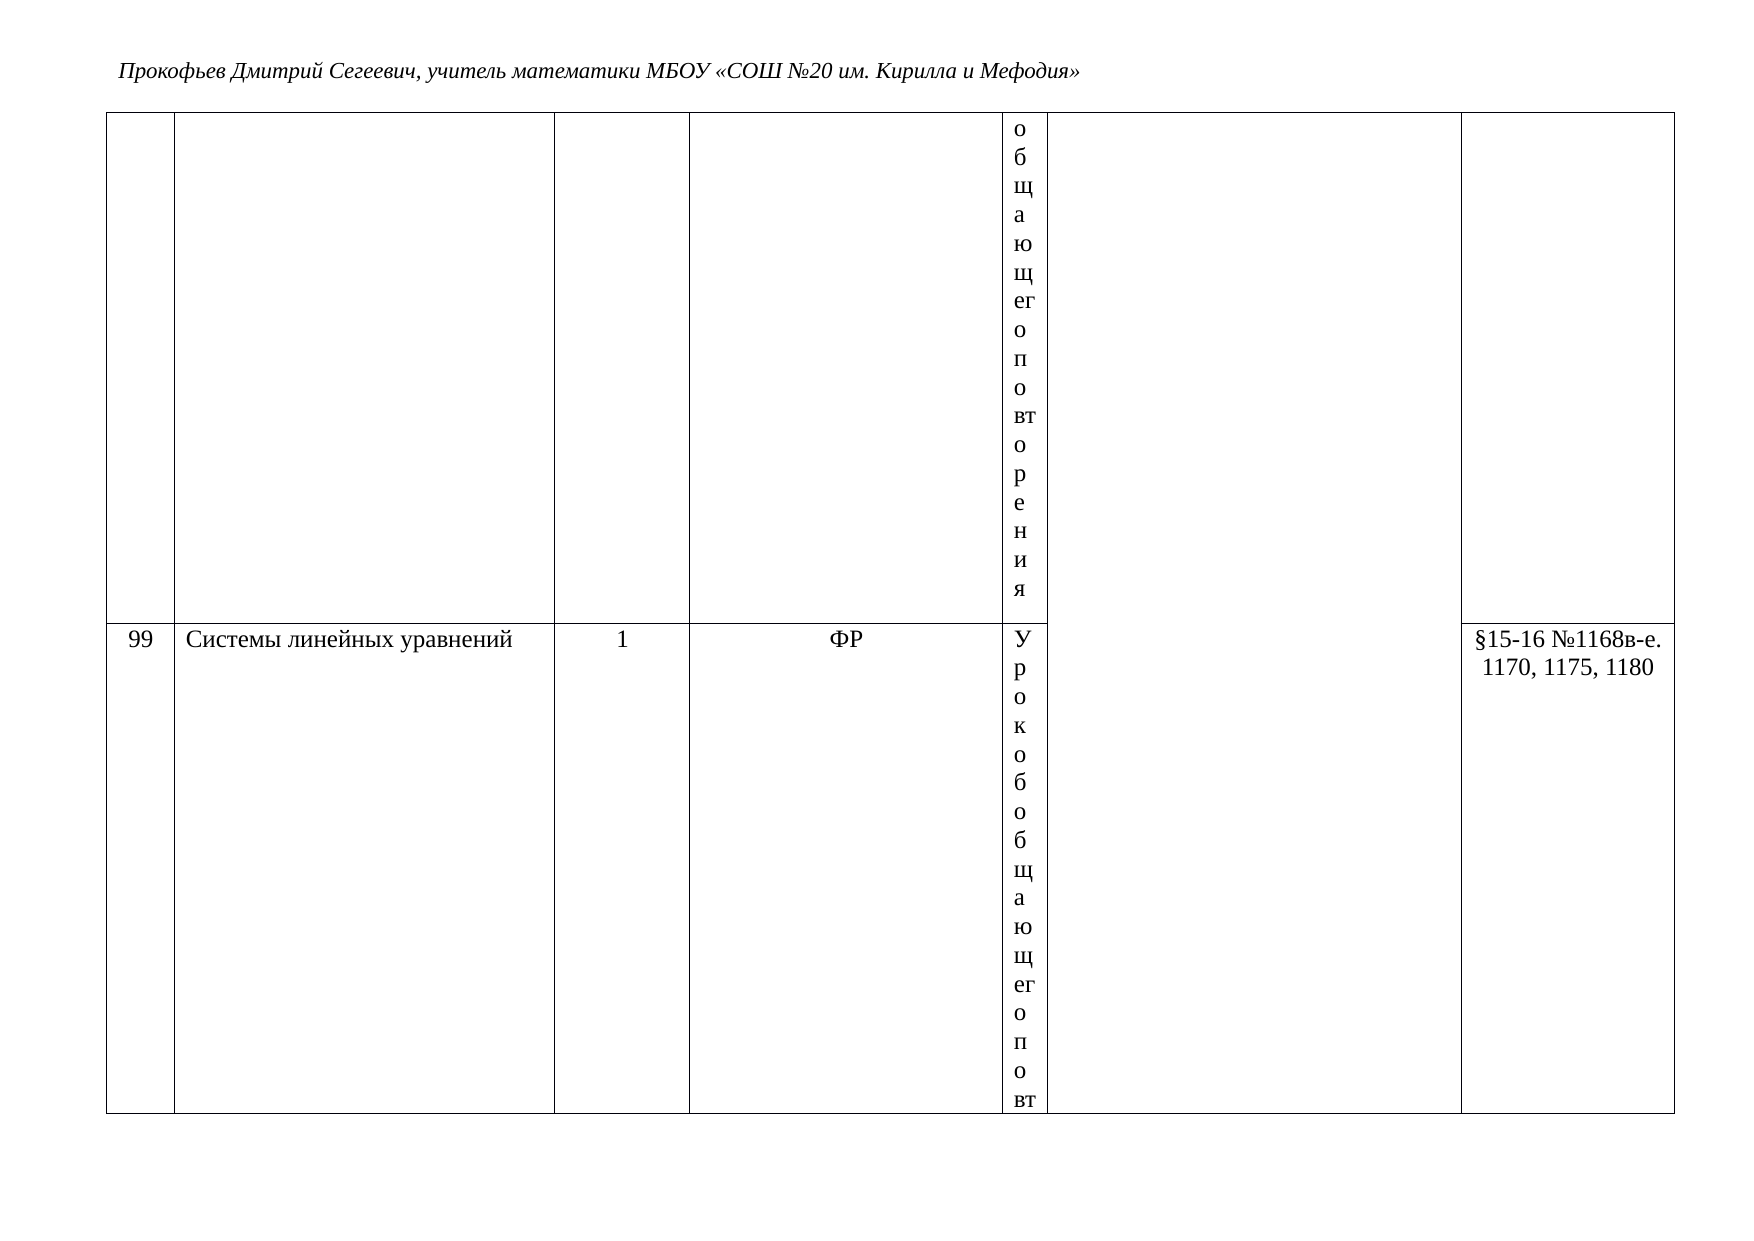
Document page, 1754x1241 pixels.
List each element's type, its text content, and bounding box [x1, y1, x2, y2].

table_cell 99 [107, 624, 174, 1112]
table_cell §15-16 №1168в-е. 1170, 1175, 1180 [1462, 624, 1674, 1112]
table_cell [1048, 113, 1461, 1112]
table_cell [690, 113, 1002, 623]
table_cell [555, 113, 689, 623]
table_cell ФР [690, 624, 1002, 1112]
table_cell [175, 113, 554, 623]
table_cell [1462, 113, 1674, 623]
table_cell [107, 113, 174, 623]
table_cell общающего повторения [1003, 113, 1047, 623]
table_cell Системы линейных уравнений [175, 624, 554, 1112]
table_cell Урок обобщающего повт [1003, 624, 1047, 1112]
table_cell 1 [555, 624, 689, 1112]
